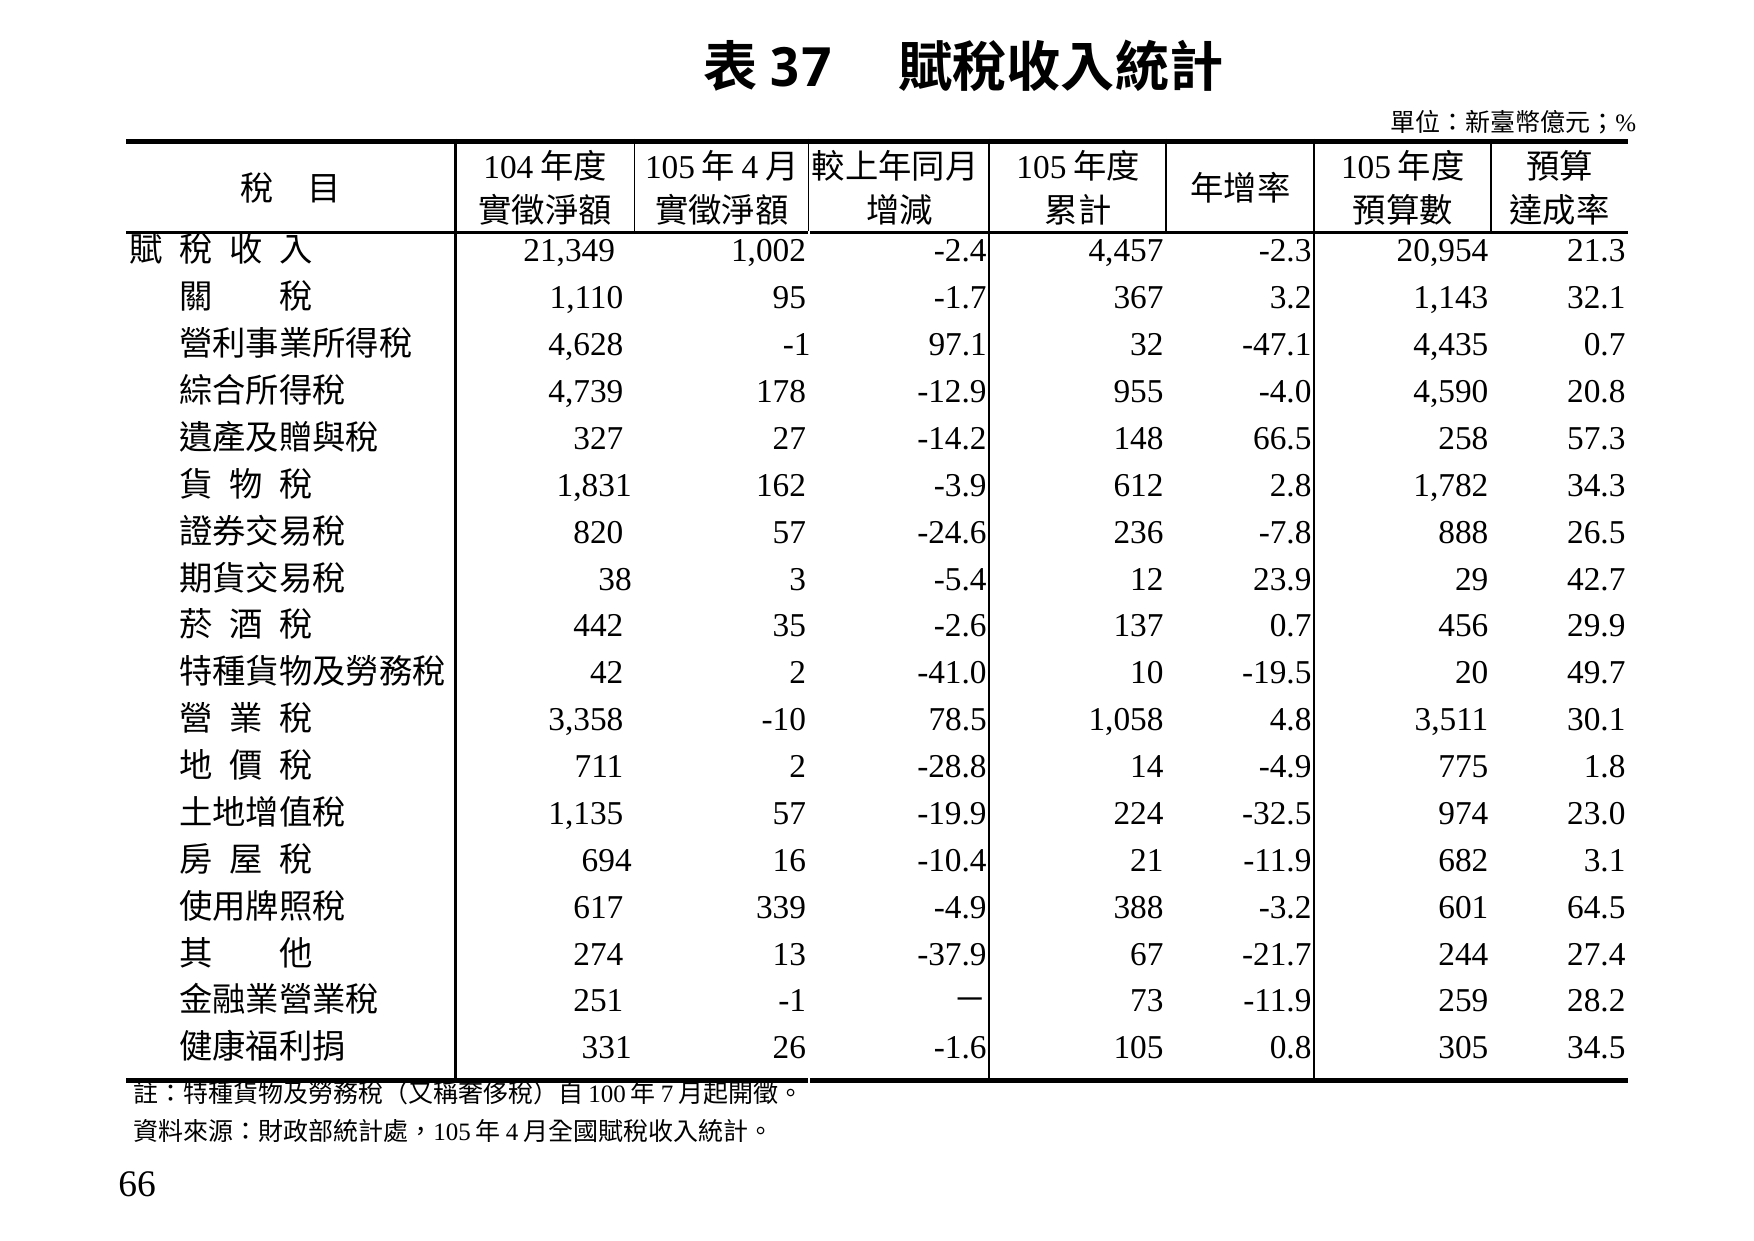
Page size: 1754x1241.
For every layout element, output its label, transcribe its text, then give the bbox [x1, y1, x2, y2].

table_cell 菸 酒 稅 [126, 609, 454, 656]
table_cell -3.2 [1166, 891, 1313, 937]
table_cell 974 [1315, 797, 1491, 844]
table_cell 388 [990, 891, 1166, 937]
table_cell 57 [634, 516, 808, 562]
table_cell 1,782 [1315, 469, 1491, 516]
text 註：特種貨物及勞務稅（又稱奢侈稅）自100年7月起開徵。 [133, 1083, 1609, 1108]
table_cell -2.6 [810, 609, 988, 656]
table_cell 274 [457, 938, 634, 984]
table_cell 使用牌照稅 [126, 891, 454, 937]
table_cell -4.9 [810, 891, 988, 937]
table_cell -10.4 [810, 844, 988, 891]
table_cell 32 [990, 328, 1166, 375]
table_cell 682 [1315, 844, 1491, 891]
table_cell 20.8 [1491, 375, 1628, 422]
subtitle 表37 賦稅收入統計 [118, 24, 1636, 103]
table_cell -11.9 [1166, 984, 1313, 1031]
table_cell -1 [634, 328, 812, 375]
table_cell 1,135 [457, 797, 634, 844]
table_cell 29 [1315, 563, 1491, 609]
table_cell 4,590 [1315, 375, 1491, 422]
table_cell 617 [457, 891, 634, 937]
table_cell 67 [990, 938, 1166, 984]
table_cell 10 [990, 656, 1166, 703]
table_cell 12 [990, 563, 1166, 609]
table_cell -19.9 [810, 797, 988, 844]
table_cell 137 [990, 609, 1166, 656]
table_cell -32.5 [1166, 797, 1313, 844]
table_cell 331 [457, 1031, 634, 1078]
table_cell 64.5 [1491, 891, 1628, 937]
text 資料來源：財政部統計處，105年4月全國賦稅收入統計。 [133, 1120, 1609, 1145]
table_cell -4.0 [1166, 375, 1313, 422]
table_cell 224 [990, 797, 1166, 844]
table_cell -2.3 [1166, 234, 1313, 281]
table_cell 1,831 [457, 469, 634, 516]
table_cell 601 [1315, 891, 1491, 937]
table_cell 244 [1315, 938, 1491, 984]
table_cell 456 [1315, 609, 1491, 656]
table_cell -12.9 [810, 375, 988, 422]
table_cell -21.7 [1166, 938, 1313, 984]
table_cell 關 稅 [126, 281, 454, 328]
table_cell 遺產及贈與稅 [126, 422, 454, 469]
table_cell 26.5 [1491, 516, 1628, 562]
table_cell 30.1 [1491, 703, 1628, 750]
table_cell 金融業營業稅 [126, 984, 454, 1031]
table_header 預算 達成率 [1492, 144, 1628, 231]
table_cell 3,358 [457, 703, 634, 750]
table_cell 0.7 [1491, 328, 1628, 375]
table_cell 66.5 [1166, 422, 1313, 469]
table_header 105年度 預算數 [1315, 144, 1490, 231]
table_cell 4,435 [1315, 328, 1491, 375]
table_cell 29.9 [1491, 609, 1628, 656]
table_cell 38 [457, 563, 634, 609]
table_cell 證券交易稅 [126, 516, 454, 562]
table_cell -28.8 [810, 750, 988, 797]
table_cell 期貨交易稅 [126, 563, 454, 609]
table_header 年增率 [1167, 144, 1313, 231]
table_cell 土地增值稅 [126, 797, 454, 844]
table_cell -47.1 [1166, 328, 1313, 375]
table_cell 42 [457, 656, 634, 703]
table_cell 1,110 4,628 4,739 [457, 281, 634, 422]
table_cell 貨 物 稅 [126, 469, 454, 516]
table_header 較上年同月 增減 [809, 144, 988, 231]
table_cell 367 [990, 281, 1166, 328]
table_cell － [810, 984, 988, 1031]
table_cell 營 業 稅 [126, 703, 454, 750]
table_cell 339 [634, 891, 808, 937]
table_cell -19.5 [1166, 656, 1313, 703]
table_cell 1,143 [1315, 281, 1491, 328]
table_cell 16 [634, 844, 808, 891]
table_cell 23.0 [1491, 797, 1628, 844]
table_cell 1,058 [990, 703, 1166, 750]
table_cell 612 [990, 469, 1166, 516]
table_cell 0.8 [1166, 1031, 1313, 1078]
table_cell 2 [634, 750, 808, 797]
table_header 105年度 累計 [990, 144, 1165, 231]
table_cell 3.2 [1166, 281, 1313, 328]
table_cell -10 [634, 703, 808, 750]
table_cell 2.8 [1166, 469, 1313, 516]
table_cell 162 [634, 469, 808, 516]
table_cell 34.5 [1491, 1031, 1628, 1078]
table_cell 營利事業所得稅 [126, 328, 454, 375]
table_cell 4.8 [1166, 703, 1313, 750]
table_cell 34.3 [1491, 469, 1628, 516]
table_cell 健康福利捐 [126, 1031, 454, 1078]
table_cell -37.9 [810, 938, 988, 984]
table_cell 2 [634, 656, 808, 703]
table_cell -1.7 [810, 281, 988, 328]
table_cell -4.9 [1166, 750, 1313, 797]
table_cell 236 [990, 516, 1166, 562]
table_cell -5.4 [810, 563, 988, 609]
table_cell -1 [634, 984, 808, 1031]
table_cell 0.7 [1166, 609, 1313, 656]
table_cell 888 [1315, 516, 1491, 562]
table_cell 35 [634, 609, 808, 656]
table_cell 1.8 [1491, 750, 1628, 797]
table_cell 4,457 [990, 234, 1166, 281]
table_cell -7.8 [1166, 516, 1313, 562]
table_cell 27.4 [1491, 938, 1628, 984]
table_cell -1.6 [810, 1031, 988, 1078]
table_cell 820 [457, 516, 634, 562]
table_cell -24.6 [810, 516, 988, 562]
table_cell 28.2 [1491, 984, 1628, 1031]
table_cell 95 [634, 281, 808, 328]
table_cell 97.1 [814, 328, 988, 375]
table_header 稅 目 [126, 144, 454, 231]
table_cell -11.9 [1166, 844, 1313, 891]
table_cell 13 [634, 938, 808, 984]
table_cell 21,349 [457, 234, 634, 281]
table_cell 57.3 [1491, 422, 1628, 469]
table_cell 21 [990, 844, 1166, 891]
table_header 105年4月 實徵淨額 [635, 144, 808, 231]
table_cell 73 [990, 984, 1166, 1031]
table_cell 特種貨物及勞務稅 [126, 656, 454, 703]
table_cell 955 [990, 375, 1166, 422]
table_cell 775 [1315, 750, 1491, 797]
table_cell 251 [457, 984, 634, 1031]
table_header 104年度 實徵淨額 [457, 144, 634, 231]
table_cell 49.7 [1491, 656, 1628, 703]
table_cell 78.5 [810, 703, 988, 750]
table_cell 442 [457, 609, 634, 656]
text 單位：新臺幣億元；% [118, 103, 1636, 139]
table_cell 258 [1315, 422, 1491, 469]
table_cell -2.4 [810, 234, 988, 281]
table_cell -3.9 [810, 469, 988, 516]
table_cell 105 [990, 1031, 1166, 1078]
table_cell 3 [634, 563, 808, 609]
table_cell -14.2 [810, 422, 988, 469]
table_cell 32.1 [1491, 281, 1628, 328]
table_cell -41.0 [810, 656, 988, 703]
table_cell 711 [457, 750, 634, 797]
table_cell 賦 稅 收 入 [126, 234, 454, 281]
table_cell 26 [634, 1031, 808, 1078]
table_cell 1,002 [634, 234, 808, 281]
table_cell 23.9 [1166, 563, 1313, 609]
table_cell 42.7 [1491, 563, 1628, 609]
table_cell 3.1 [1491, 844, 1628, 891]
table_cell 21.3 [1491, 234, 1628, 281]
table_cell 327 [457, 422, 634, 469]
table_cell 57 [634, 797, 808, 844]
table_cell 27 [634, 422, 808, 469]
table_cell 20,954 [1315, 234, 1491, 281]
table_cell 房 屋 稅 [126, 844, 454, 891]
table_cell 3,511 [1315, 703, 1491, 750]
table_cell 178 [634, 375, 808, 422]
table_cell 14 [990, 750, 1166, 797]
table_cell 地 價 稅 [126, 750, 454, 797]
table_cell 694 [457, 844, 634, 891]
table_cell 其 他 [126, 938, 454, 984]
table_cell 259 [1315, 984, 1491, 1031]
table_cell 148 [990, 422, 1166, 469]
table_cell 綜合所得稅 [126, 375, 454, 422]
table_cell 305 [1315, 1031, 1491, 1078]
table_cell 20 [1315, 656, 1491, 703]
